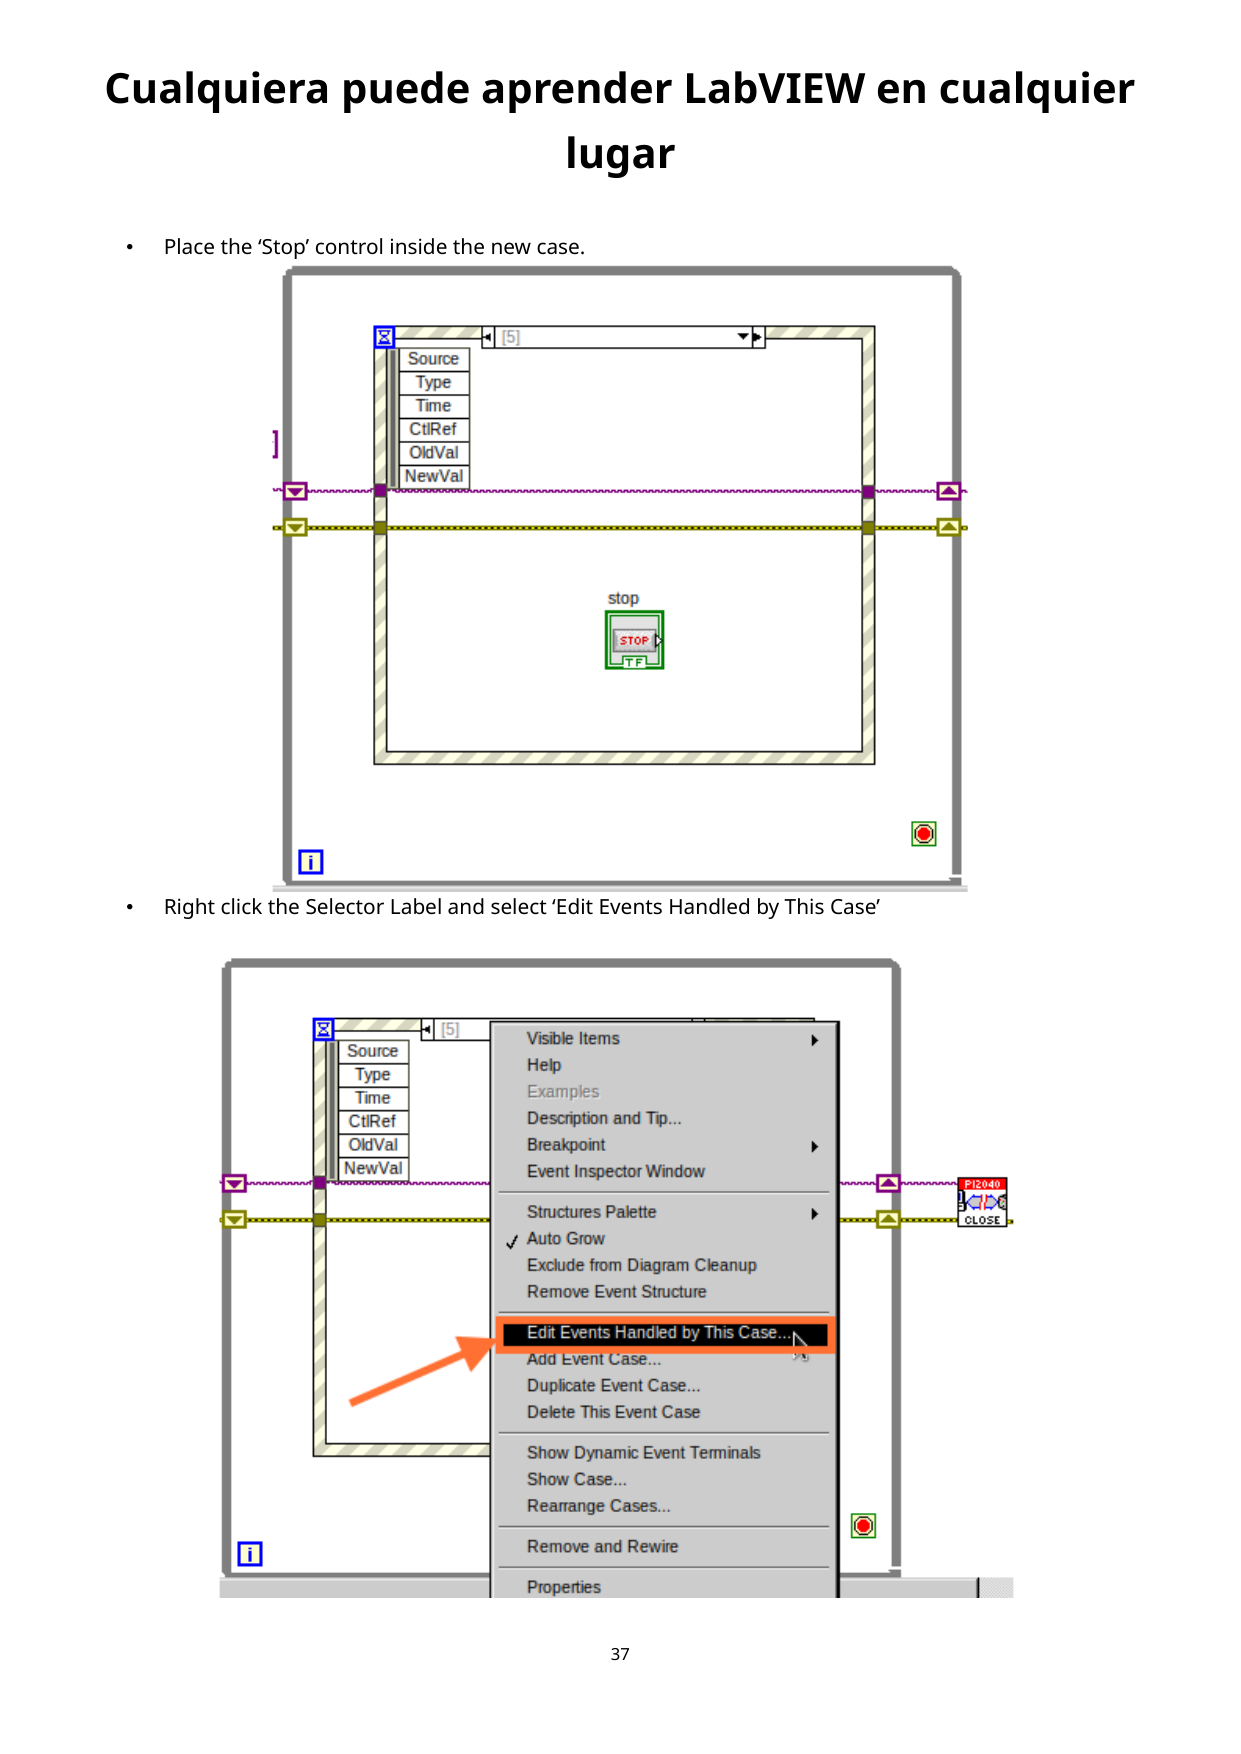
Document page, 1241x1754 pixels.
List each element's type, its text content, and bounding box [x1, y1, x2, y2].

picture [219, 957, 1014, 1598]
picture [272, 260, 968, 892]
list Place the ‘Stop’ control inside the new case. [126, 232, 1152, 261]
list Right click the Selector Label and select ‘Edit Events Handled by This Case’ [126, 892, 1152, 920]
